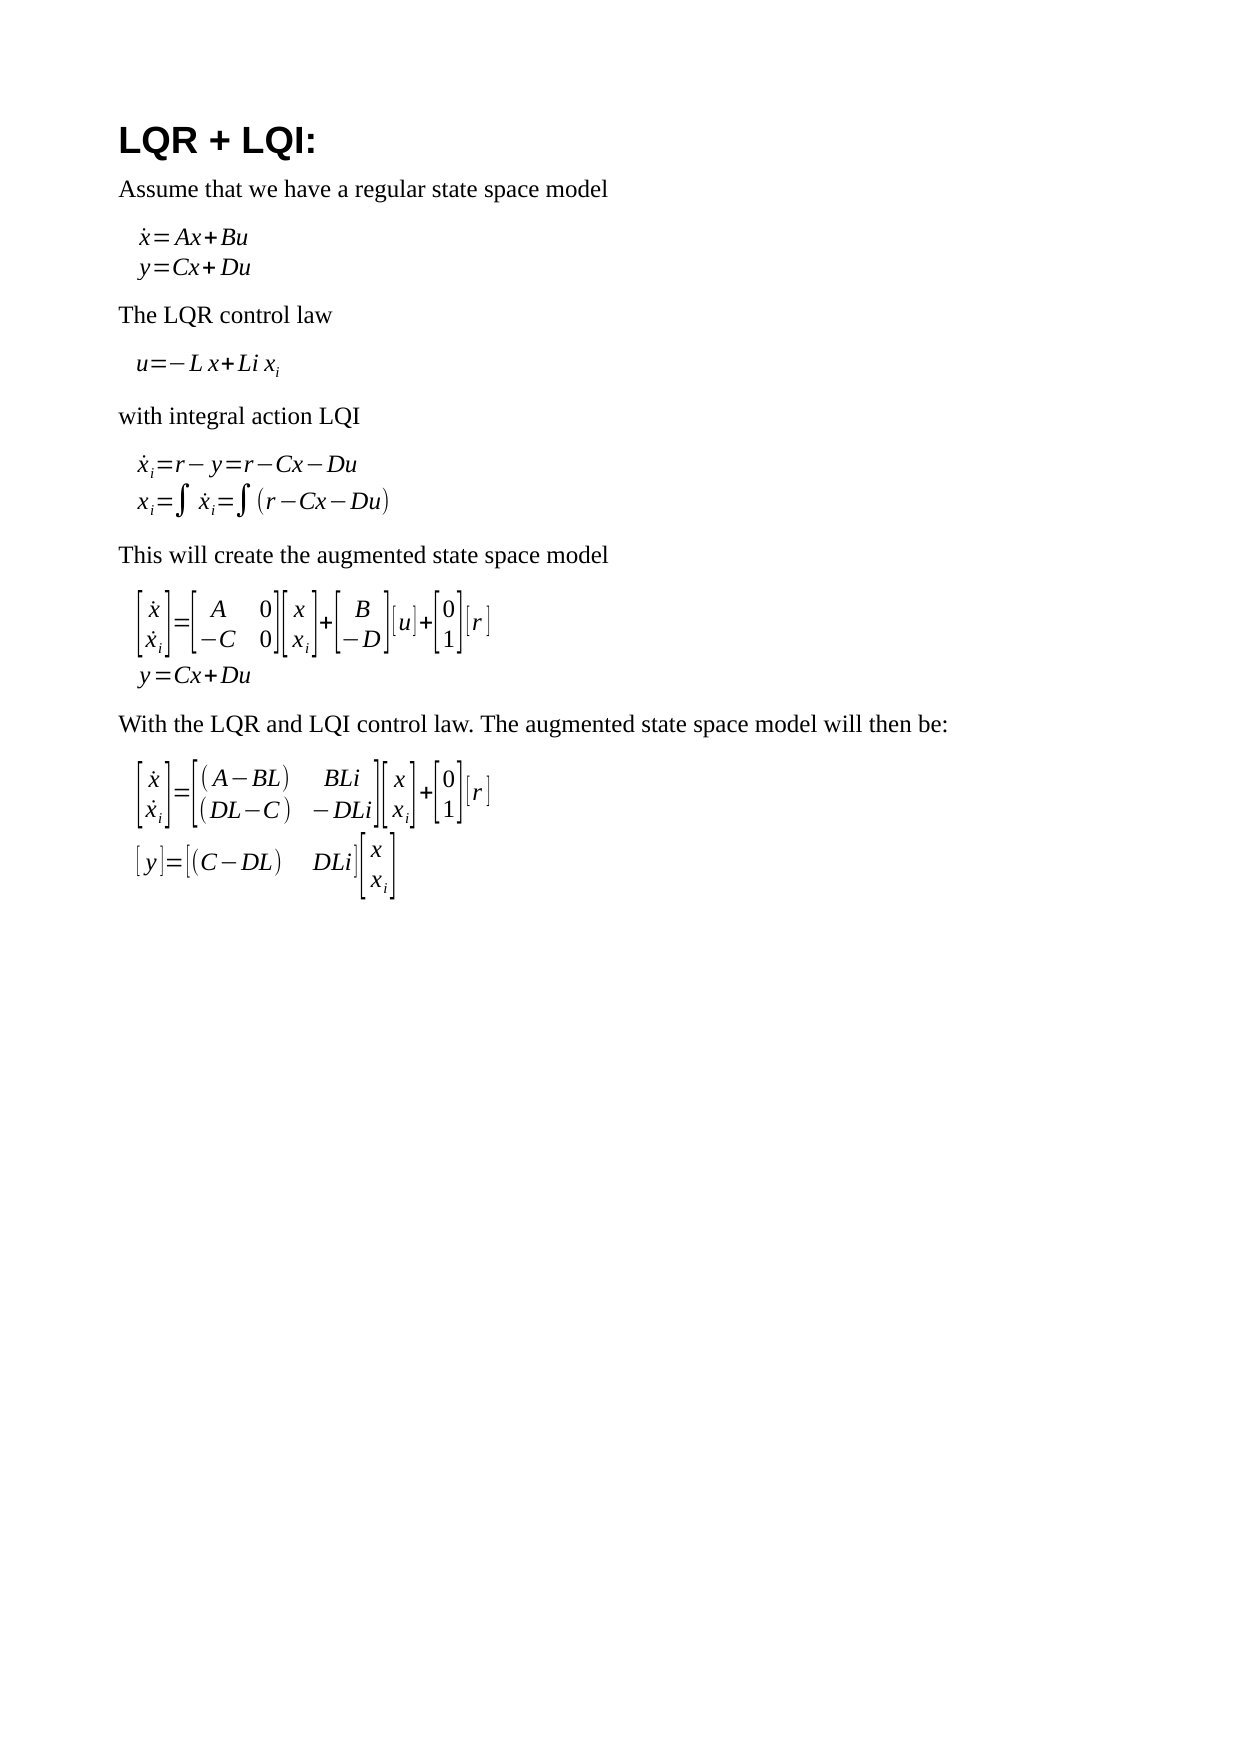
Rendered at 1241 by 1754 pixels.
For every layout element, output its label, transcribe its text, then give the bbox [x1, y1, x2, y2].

subtitle LQR + LQI: [118, 118, 1122, 162]
text This will create the augmented state space model [118, 541, 1122, 569]
text The LQR control law [118, 300, 1122, 329]
text with integral action LQI [118, 401, 1122, 430]
text Assume that we have a regular state space model [118, 174, 1122, 203]
text With the LQR and LQI control law. The augmented state space model will then be: [118, 709, 1122, 737]
